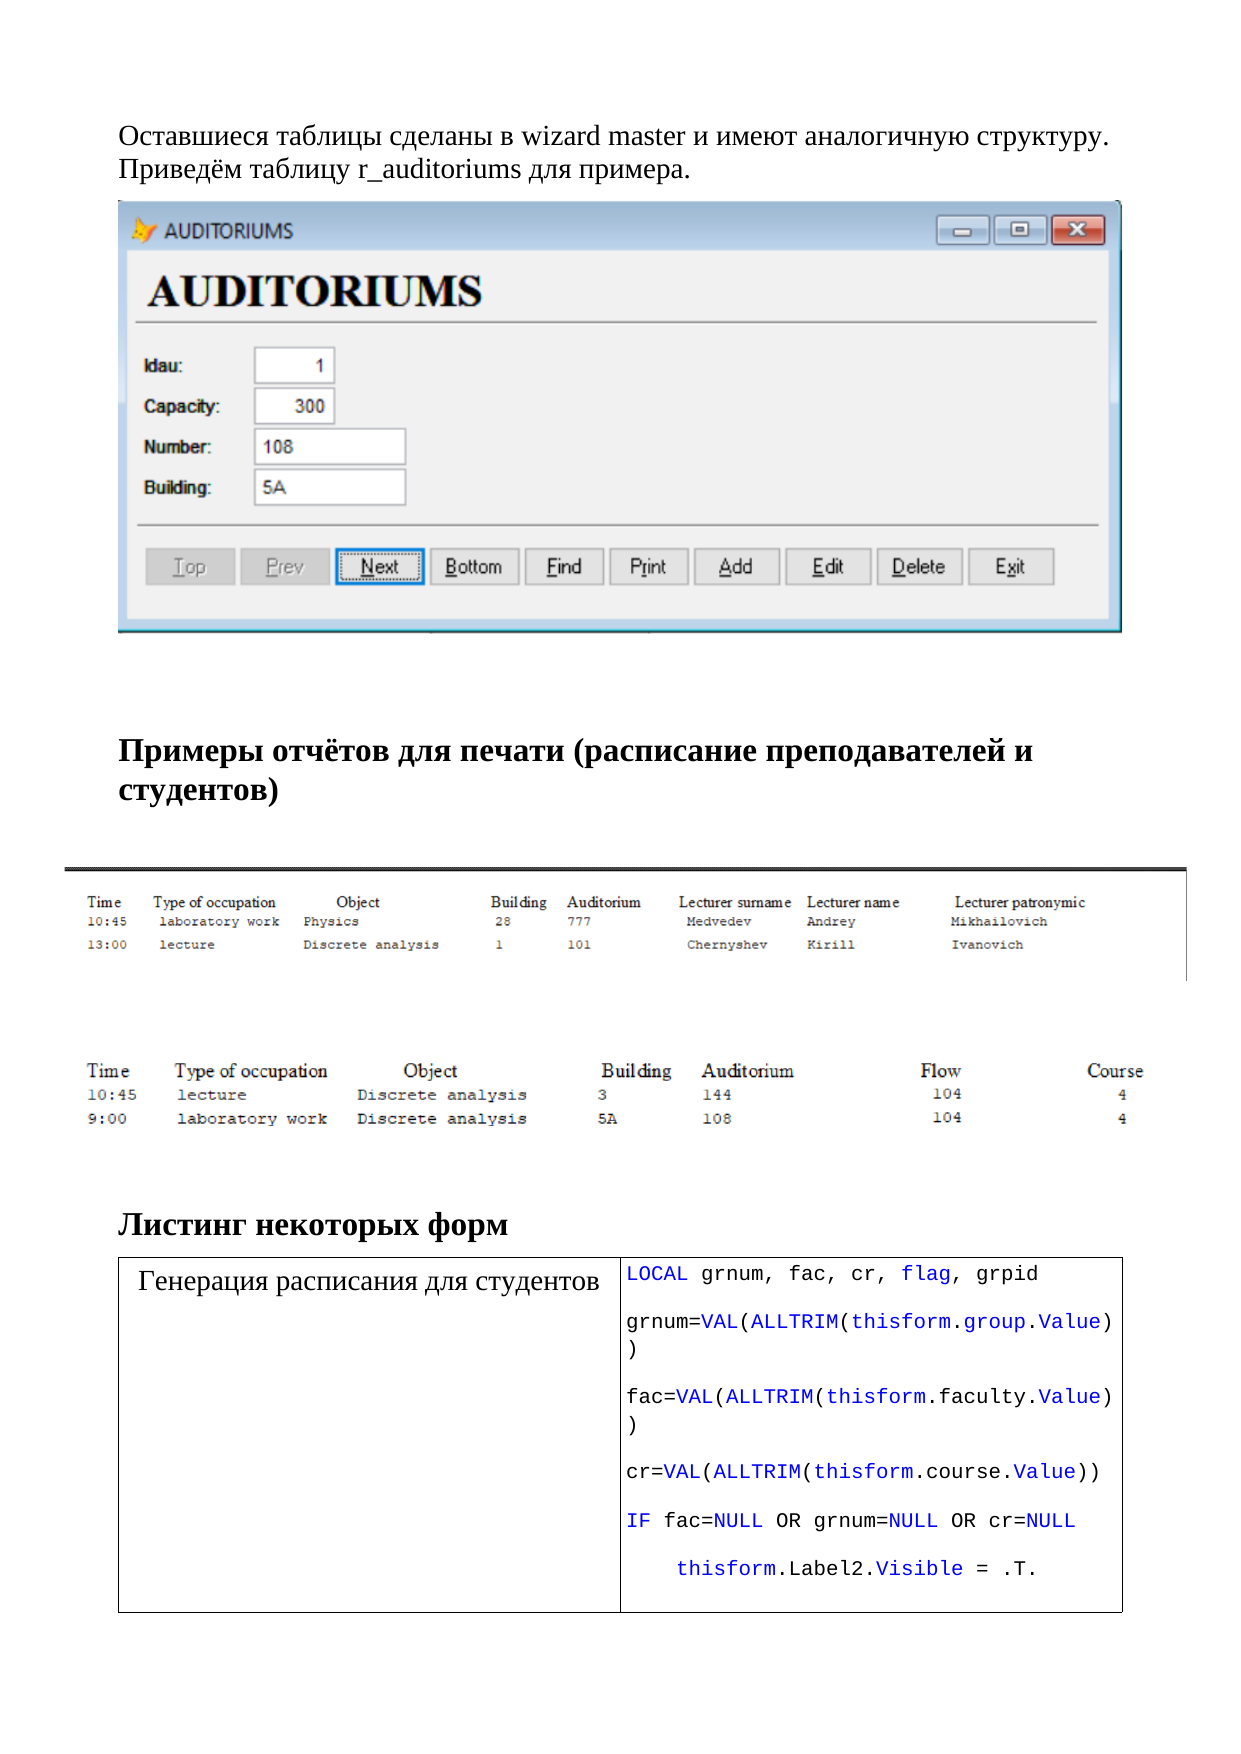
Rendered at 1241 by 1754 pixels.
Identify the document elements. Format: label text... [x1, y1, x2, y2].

text Листинг некоторых форм [118, 1204, 1122, 1242]
table_header Генерация расписания для студентов [119, 1258, 620, 1612]
picture [118, 200, 1123, 634]
text Оставшиеся таблицы сделаны в wizard master и имеют аналогичную структуру. Приведём таблицу r_auditoriums для примера. [118, 118, 1122, 185]
text Примеры отчётов для печати (расписание преподавателей и студентов) [118, 731, 1122, 807]
picture [42, 1033, 1187, 1151]
table_header LOCAL grnum, fac, cr, flag, grpid grnum=VAL(ALLTRIM(thisform.group.Value)) fac=VAL(ALLTRIM(thisform.faculty.Value)) cr=VAL(ALLTRIM(thisform.course.Value)) IF fac=NULL OR grnum=NULL OR cr=NULL thisform.Label2.Visible = .T. [621, 1258, 1122, 1612]
picture [64, 867, 1187, 981]
